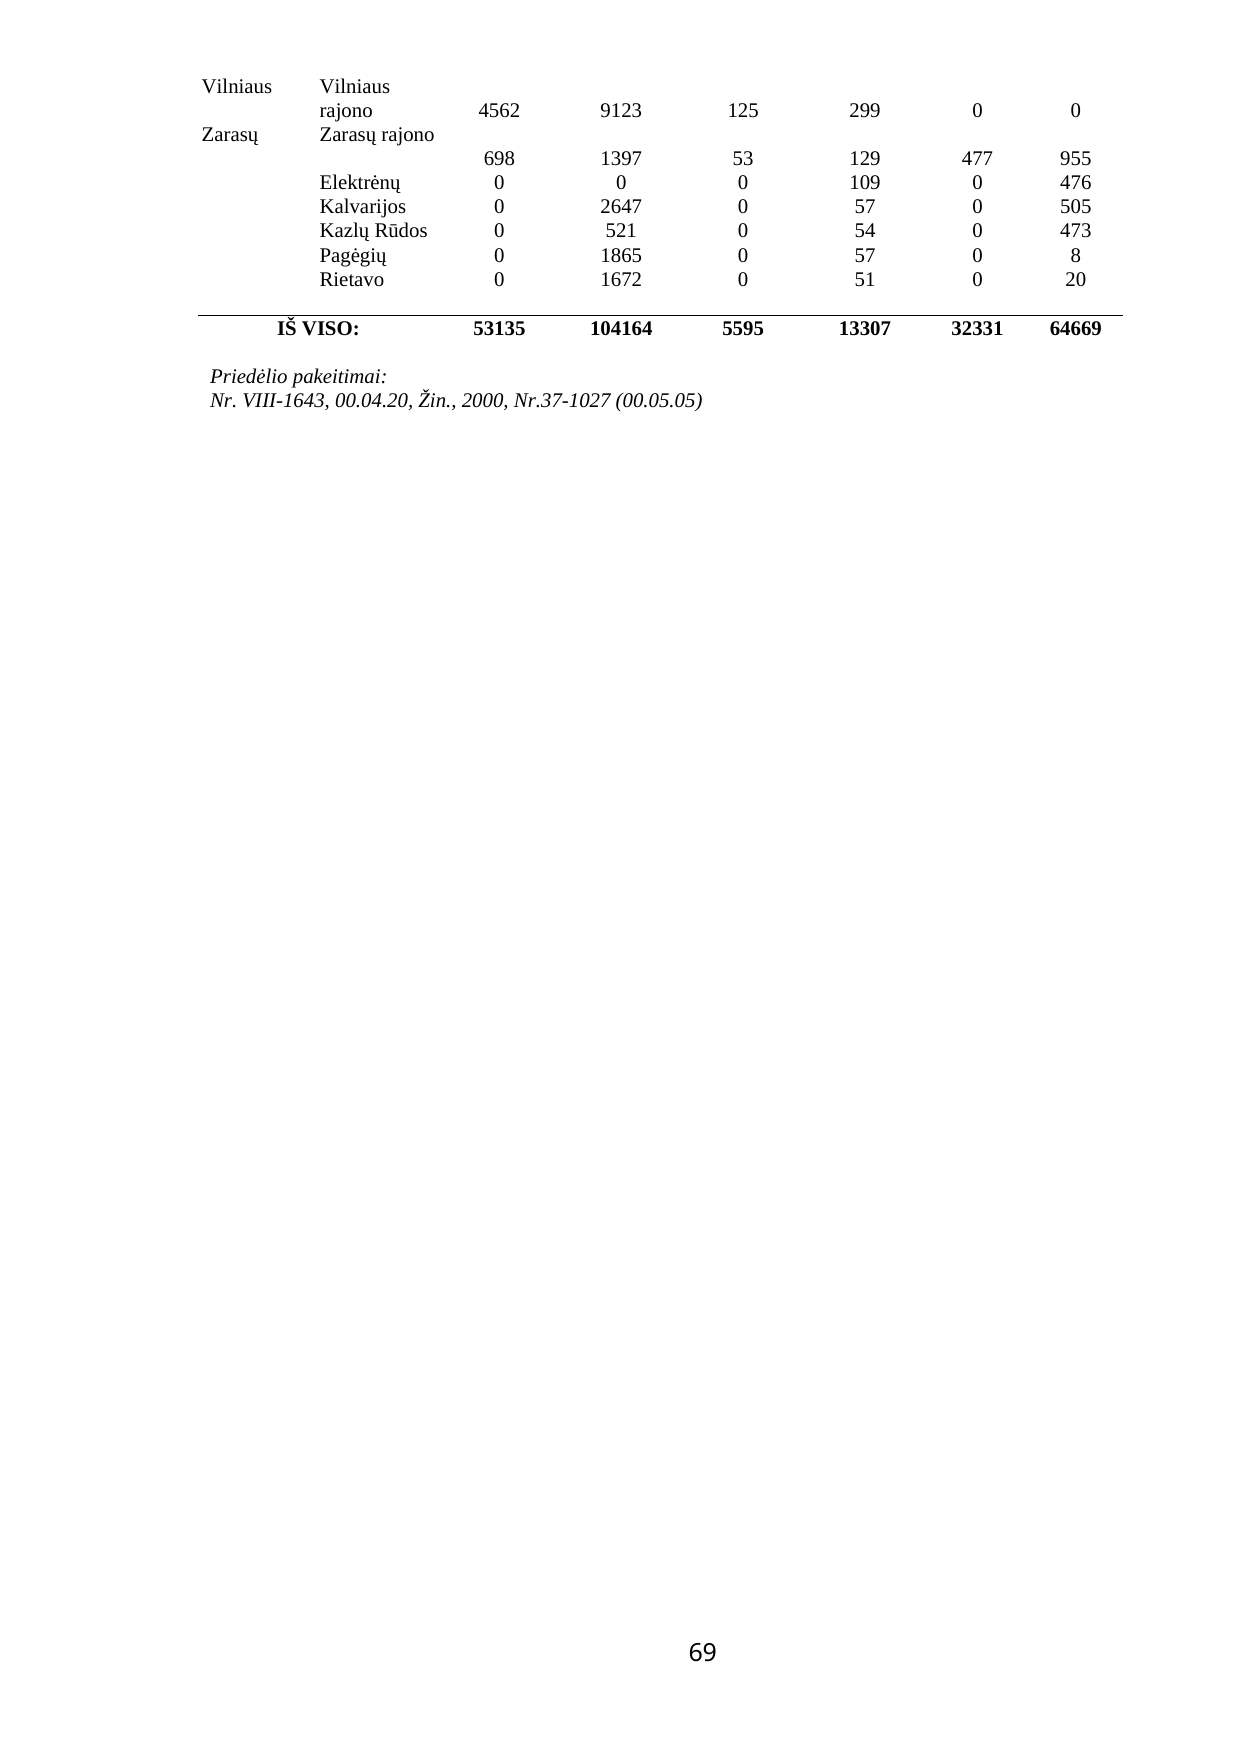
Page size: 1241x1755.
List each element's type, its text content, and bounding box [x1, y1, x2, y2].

table_cell [682, 291, 804, 315]
table_cell 0 [438, 194, 560, 218]
table_cell Zarasų rajono [316, 122, 438, 170]
table_cell 1865 [560, 243, 682, 267]
table_cell [198, 243, 316, 267]
table_cell 1672 [560, 267, 682, 291]
table_cell Pagėgių [316, 243, 438, 267]
table_cell IŠ VISO: [198, 316, 438, 340]
text Priedėlio pakeitimai: [210, 364, 1120, 388]
table_cell 54 [804, 218, 926, 243]
table_cell 32331 [926, 316, 1029, 340]
table_cell 476 [1029, 170, 1122, 194]
table_cell 955 [1029, 122, 1122, 170]
table_cell Elektrėnų [316, 170, 438, 194]
table_cell [560, 291, 682, 315]
table_cell 53 [682, 122, 804, 170]
table_cell 0 [682, 218, 804, 243]
table_cell [804, 291, 926, 315]
table_cell 5595 [682, 316, 804, 340]
table_cell 129 [804, 122, 926, 170]
table_cell 0 [926, 267, 1029, 291]
table_cell [316, 291, 438, 315]
table_cell [1029, 291, 1122, 315]
table_cell Vilniaus [198, 74, 316, 122]
table_cell 0 [926, 218, 1029, 243]
table_cell 0 [682, 243, 804, 267]
table_cell 57 [804, 243, 926, 267]
table_cell Vilniaus rajono [316, 74, 438, 122]
table_cell 299 [804, 74, 926, 122]
table_cell 0 [438, 243, 560, 267]
table_cell 0 [1029, 74, 1122, 122]
table_cell 473 [1029, 218, 1122, 243]
table_cell [198, 170, 316, 194]
table_cell Kalvarijos [316, 194, 438, 218]
table_cell 0 [926, 243, 1029, 267]
table_cell 0 [926, 194, 1029, 218]
table_cell 104164 [560, 316, 682, 340]
table_cell [198, 267, 316, 291]
table_cell 0 [438, 218, 560, 243]
table_cell [198, 291, 316, 315]
table_cell 4562 [438, 74, 560, 122]
table_cell 0 [438, 170, 560, 194]
table_cell Zarasų [198, 122, 316, 170]
table_cell 0 [438, 267, 560, 291]
table_cell 521 [560, 218, 682, 243]
table_cell 505 [1029, 194, 1122, 218]
table_cell 9123 [560, 74, 682, 122]
table_cell 64669 [1029, 316, 1122, 340]
table_cell 8 [1029, 243, 1122, 267]
table_cell 0 [560, 170, 682, 194]
table_cell [438, 291, 560, 315]
table_cell [198, 194, 316, 218]
table_cell 2647 [560, 194, 682, 218]
table_cell 20 [1029, 267, 1122, 291]
table_cell 0 [682, 170, 804, 194]
table_cell [198, 218, 316, 243]
text Nr. VIII-1643, 00.04.20, Žin., 2000, Nr.37-1027 (00.05.05) [210, 388, 1120, 412]
table_cell Kazlų Rūdos [316, 218, 438, 243]
table_cell 109 [804, 170, 926, 194]
table_cell 0 [682, 194, 804, 218]
table_cell 51 [804, 267, 926, 291]
table_cell 57 [804, 194, 926, 218]
table_cell 0 [926, 170, 1029, 194]
table_cell 125 [682, 74, 804, 122]
table_cell 0 [926, 74, 1029, 122]
table_cell 0 [682, 267, 804, 291]
table_cell 698 [438, 122, 560, 170]
table_cell 13307 [804, 316, 926, 340]
table_cell Rietavo [316, 267, 438, 291]
table_cell [926, 291, 1029, 315]
table_cell 53135 [438, 316, 560, 340]
table_cell 477 [926, 122, 1029, 170]
table_cell 1397 [560, 122, 682, 170]
